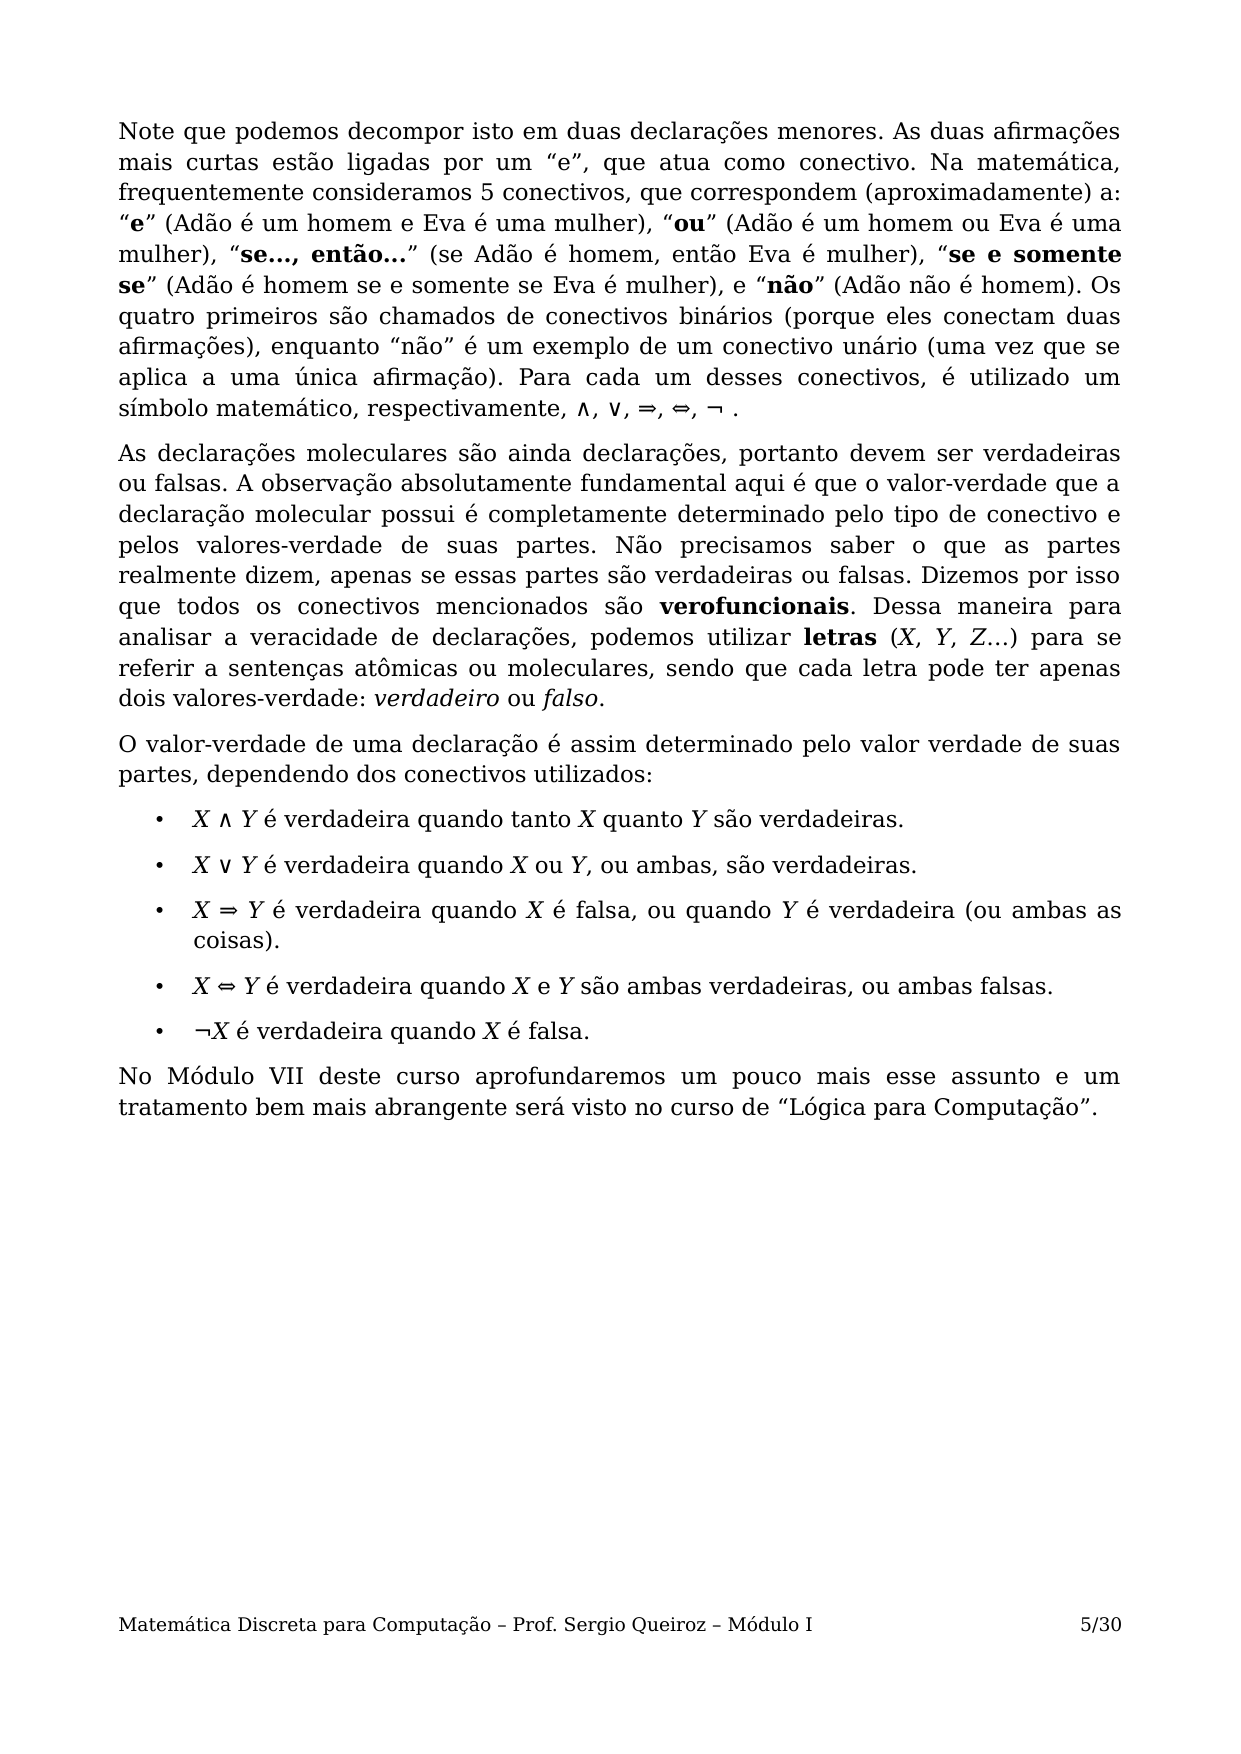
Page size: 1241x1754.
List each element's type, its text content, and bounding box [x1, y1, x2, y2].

text O valor-verdade de uma declaração é assim determinado pelo valor verdade de suas partes, dependendo dos conectivos utilizados: [118, 731, 1122, 788]
text No Módulo VII deste curso aprofundaremos um pouco mais esse assunto e um tratamento bem mais abrangente será visto no curso de “Lógica para Computação”. [118, 1063, 1122, 1121]
list X ⇔ Y é verdadeira quando X e Y são ambas verdadeiras, ou ambas falsas. [156, 973, 1122, 999]
text Note que podemos decompor isto em duas declarações menores. As duas afirmações mais curtas estão ligadas por um “e”, que atua como conectivo. Na matemática, frequentemente consideramos 5 conectivos, que correspondem (aproximadamente) a: “e” (Adão é um homem e Eva é uma mulher), “ou” (Adão é um homem ou Eva é uma mulher), “se..., então...” (se Adão é homem, então Eva é mulher), “se e somente se” (Adão é homem se e somente se Eva é mulher), e “não” (Adão não é homem). Os quatro primeiros são chamados de conectivos binários (porque eles conectam duas afirmações), enquanto “não” é um exemplo de um conectivo unário (uma vez que se aplica a uma única afirmação). Para cada um desses conectivos, é utilizado um símbolo matemático, respectivamente, ∧, ∨, ⇒, ⇔, ¬ . [118, 118, 1122, 421]
text As declarações moleculares são ainda declarações, portanto devem ser verdadeiras ou falsas. A observação absolutamente fundamental aqui é que o valor-verdade que a declaração molecular possui é completamente determinado pelo tipo de conectivo e pelos valores-verdade de suas partes. Não precisamos saber o que as partes realmente dizem, apenas se essas partes são verdadeiras ou falsas. Dizemos por isso que todos os conectivos mencionados são verofuncionais. Dessa maneira para analisar a veracidade de declarações, podemos utilizar letras (X, Y, Z…) para se referir a sentenças atômicas ou moleculares, sendo que cada letra pode ter apenas dois valores-verdade: verdadeiro ou falso. [118, 440, 1122, 712]
list X ⇒ Y é verdadeira quando X é falsa, ou quando Y é verdadeira (ou ambas as coisas). [156, 897, 1122, 954]
list X ∨ Y é verdadeira quando X ou Y, ou ambas, são verdadeiras. [156, 852, 1122, 878]
list X ∧ Y é verdadeira quando tanto X quanto Y são verdadeiras. [156, 807, 1122, 833]
list ¬X é verdadeira quando X é falsa. [156, 1018, 1122, 1045]
